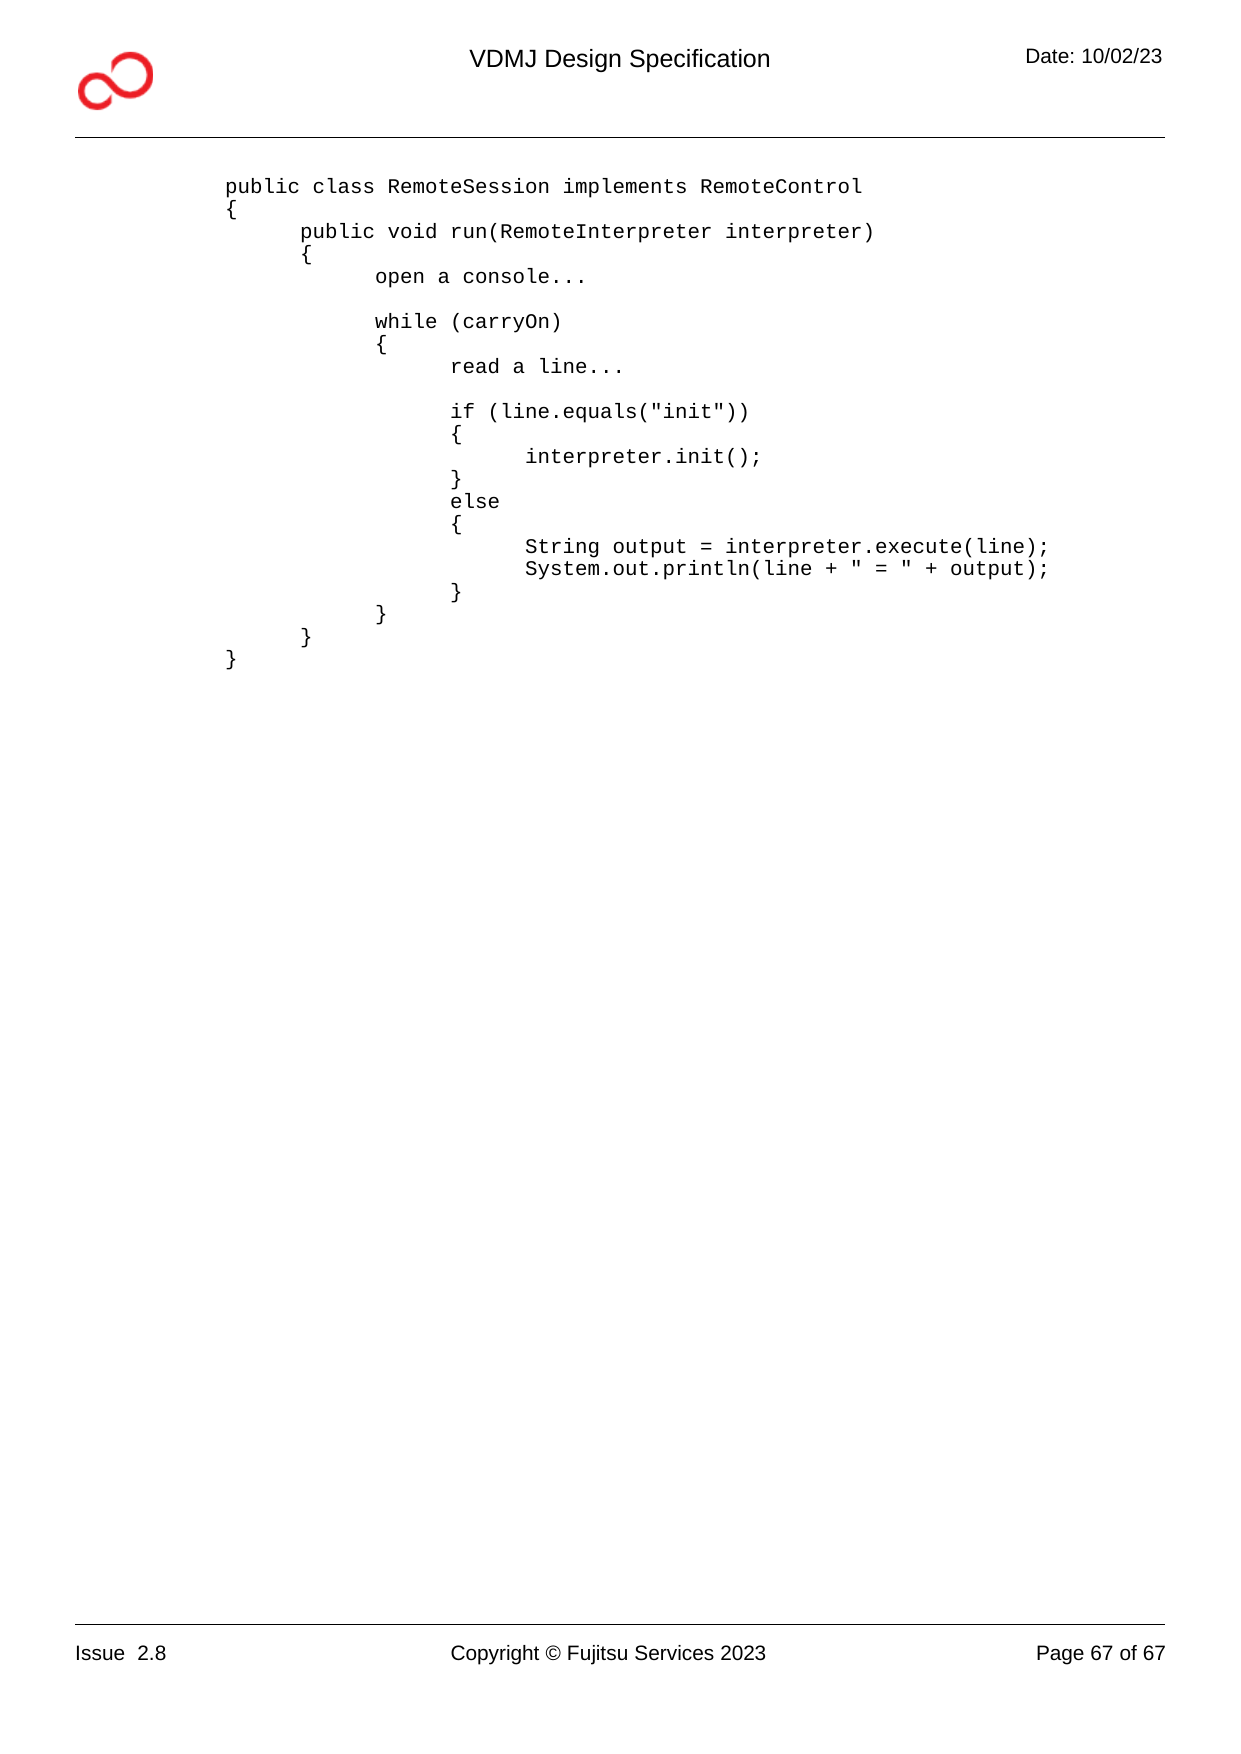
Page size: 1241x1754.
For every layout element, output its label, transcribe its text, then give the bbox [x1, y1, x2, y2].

text open a console... [225, 265, 1165, 288]
text { [225, 198, 1165, 220]
text read a line... [225, 355, 1165, 378]
text { [225, 333, 1165, 355]
text } [225, 603, 1165, 625]
text { [225, 513, 1165, 535]
picture [78, 44, 153, 120]
text } [225, 468, 1165, 490]
text if (line.equals("init")) [225, 400, 1165, 423]
text } [225, 648, 1165, 670]
text } [225, 625, 1165, 648]
text else [225, 490, 1165, 513]
text { [225, 243, 1165, 265]
text interpreter.init(); [225, 445, 1165, 468]
text System.out.println(line + " = " + output); [225, 558, 1165, 580]
text { [225, 423, 1165, 445]
text while (carryOn) [225, 310, 1165, 333]
text public void run(RemoteInterpreter interpreter) [225, 220, 1165, 243]
text } [225, 580, 1165, 603]
text String output = interpreter.execute(line); [225, 535, 1165, 558]
text public class RemoteSession implements RemoteControl [225, 175, 1165, 198]
